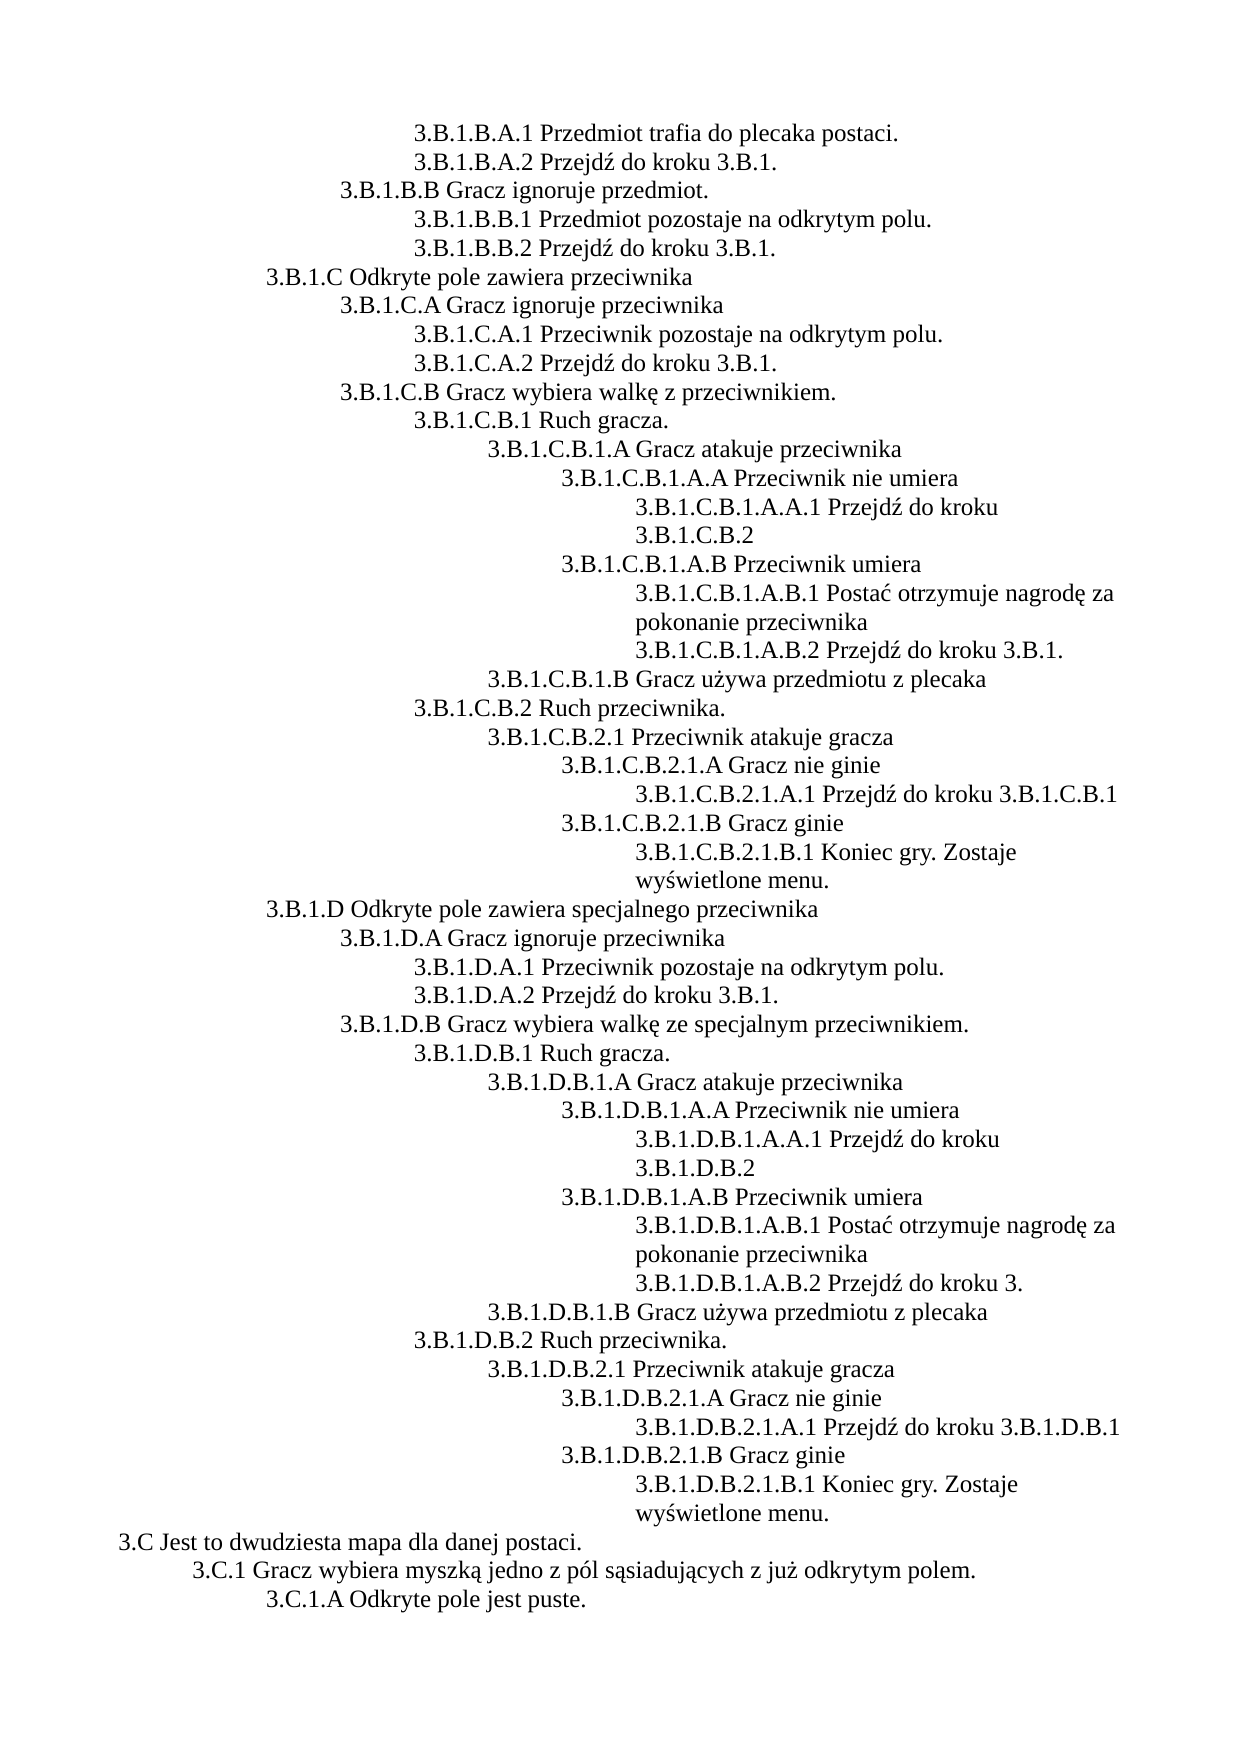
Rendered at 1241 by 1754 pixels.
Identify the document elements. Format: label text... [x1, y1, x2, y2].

text 3.B.1.D Odkryte pole zawiera specjalnego przeciwnika [118, 894, 1122, 923]
text 3.B.1.C.B.1.A.B Przeciwnik umiera [118, 549, 1122, 578]
text 3.B.1.D.B.1.A.A.1 Przejdź do kroku 3.B.1.D.B.2 [118, 1124, 1122, 1182]
text 3.B.1.C.A.2 Przejdź do kroku 3.B.1. [118, 348, 1122, 377]
text 3.B.1.C.B.2.1.A.1 Przejdź do kroku 3.B.1.C.B.1 [118, 779, 1122, 808]
text 3.B.1.D.A Gracz ignoruje przeciwnika [118, 923, 1122, 952]
text 3.B.1.D.B.1.A.B.2 Przejdź do kroku 3. [118, 1268, 1122, 1297]
text 3.B.1.D.B.1.A.B Przeciwnik umiera [118, 1182, 1122, 1211]
text 3.B.1.C.B.1.A.A Przeciwnik nie umiera [118, 463, 1122, 492]
text 3.B.1.B.B Gracz ignoruje przedmiot. [118, 176, 1122, 204]
text 3.B.1.D.B.1.B Gracz używa przedmiotu z plecaka [118, 1297, 1122, 1326]
text 3.B.1.C.B.1 Ruch gracza. [118, 406, 1122, 434]
text 3.B.1.B.A.2 Przejdź do kroku 3.B.1. [118, 147, 1122, 176]
text 3.B.1.C.B.2.1.B Gracz ginie [118, 808, 1122, 837]
text 3.B.1.B.B.2 Przejdź do kroku 3.B.1. [118, 233, 1122, 262]
text 3.B.1.C.B.1.A.B.1 Postać otrzymuje nagrodę za pokonanie przeciwnika [118, 578, 1122, 636]
text 3.B.1.B.B.1 Przedmiot pozostaje na odkrytym polu. [118, 204, 1122, 233]
text 3.B.1.D.B Gracz wybiera walkę ze specjalnym przeciwnikiem. [118, 1009, 1122, 1038]
text 3.B.1.C.B.1.A Gracz atakuje przeciwnika [118, 434, 1122, 463]
text 3.B.1.D.B.2.1.A.1 Przejdź do kroku 3.B.1.D.B.1 [118, 1412, 1122, 1441]
text 3.B.1.C.B.1.A.A.1 Przejdź do kroku 3.B.1.C.B.2 [118, 492, 1122, 549]
text 3.B.1.C.B.2.1.A Gracz nie ginie [118, 751, 1122, 779]
text 3.B.1.D.B.2.1.B.1 Koniec gry. Zostaje wyświetlone menu. [118, 1469, 1122, 1527]
text 3.B.1.C.A.1 Przeciwnik pozostaje na odkrytym polu. [118, 319, 1122, 348]
text 3.C.1.A Odkryte pole jest puste. [118, 1584, 1122, 1613]
text 3.B.1.C.A Gracz ignoruje przeciwnika [118, 291, 1122, 319]
text 3.B.1.D.B.1 Ruch gracza. [118, 1038, 1122, 1067]
text 3.B.1.C.B.1.A.B.2 Przejdź do kroku 3.B.1. [118, 636, 1122, 664]
text 3.B.1.D.B.2.1 Przeciwnik atakuje gracza [118, 1354, 1122, 1383]
text 3.B.1.C.B.2.1.B.1 Koniec gry. Zostaje wyświetlone menu. [118, 837, 1122, 894]
text 3.B.1.C.B Gracz wybiera walkę z przeciwnikiem. [118, 377, 1122, 406]
text 3.B.1.D.A.2 Przejdź do kroku 3.B.1. [118, 981, 1122, 1009]
text 3.B.1.C.B.1.B Gracz używa przedmiotu z plecaka [118, 664, 1122, 693]
text 3.B.1.D.A.1 Przeciwnik pozostaje na odkrytym polu. [118, 952, 1122, 981]
text 3.B.1.B.A.1 Przedmiot trafia do plecaka postaci. [118, 118, 1122, 147]
text 3.B.1.D.B.1.A.A Przeciwnik nie umiera [118, 1096, 1122, 1124]
text 3.B.1.D.B.2.1.B Gracz ginie [118, 1441, 1122, 1469]
text 3.B.1.D.B.1.A Gracz atakuje przeciwnika [118, 1067, 1122, 1096]
text 3.B.1.C Odkryte pole zawiera przeciwnika [118, 262, 1122, 291]
text 3.C Jest to dwudziesta mapa dla danej postaci. [118, 1527, 1122, 1556]
text 3.B.1.D.B.2.1.A Gracz nie ginie [118, 1383, 1122, 1412]
text 3.B.1.C.B.2 Ruch przeciwnika. [118, 693, 1122, 722]
text 3.C.1 Gracz wybiera myszką jedno z pól sąsiadujących z już odkrytym polem. [118, 1556, 1122, 1584]
text 3.B.1.C.B.2.1 Przeciwnik atakuje gracza [118, 722, 1122, 751]
text 3.B.1.D.B.1.A.B.1 Postać otrzymuje nagrodę za pokonanie przeciwnika [118, 1211, 1122, 1268]
text 3.B.1.D.B.2 Ruch przeciwnika. [118, 1326, 1122, 1354]
